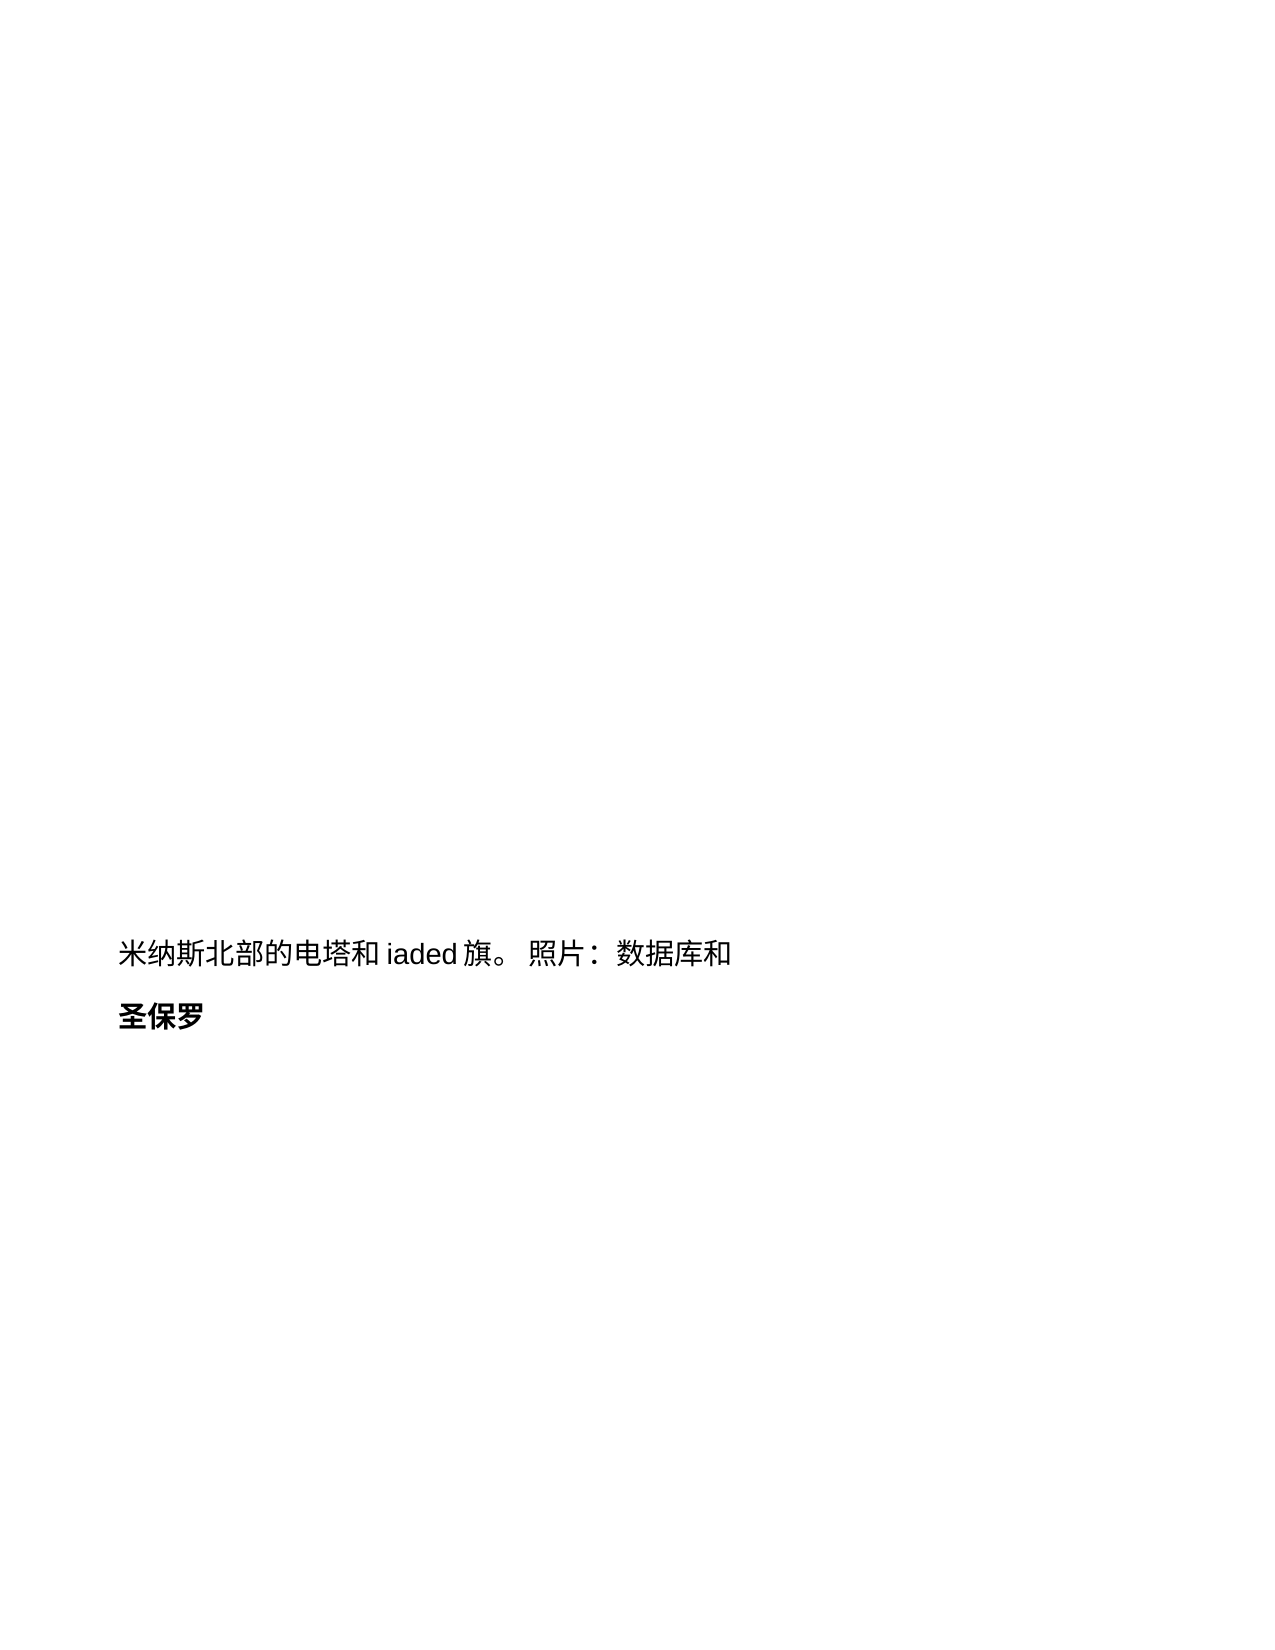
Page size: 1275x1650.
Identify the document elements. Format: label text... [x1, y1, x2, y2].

text 圣保罗 [118, 994, 1157, 1036]
text 米纳斯北部的电塔和iaded旗。 照片：数据库和 [118, 118, 1157, 973]
